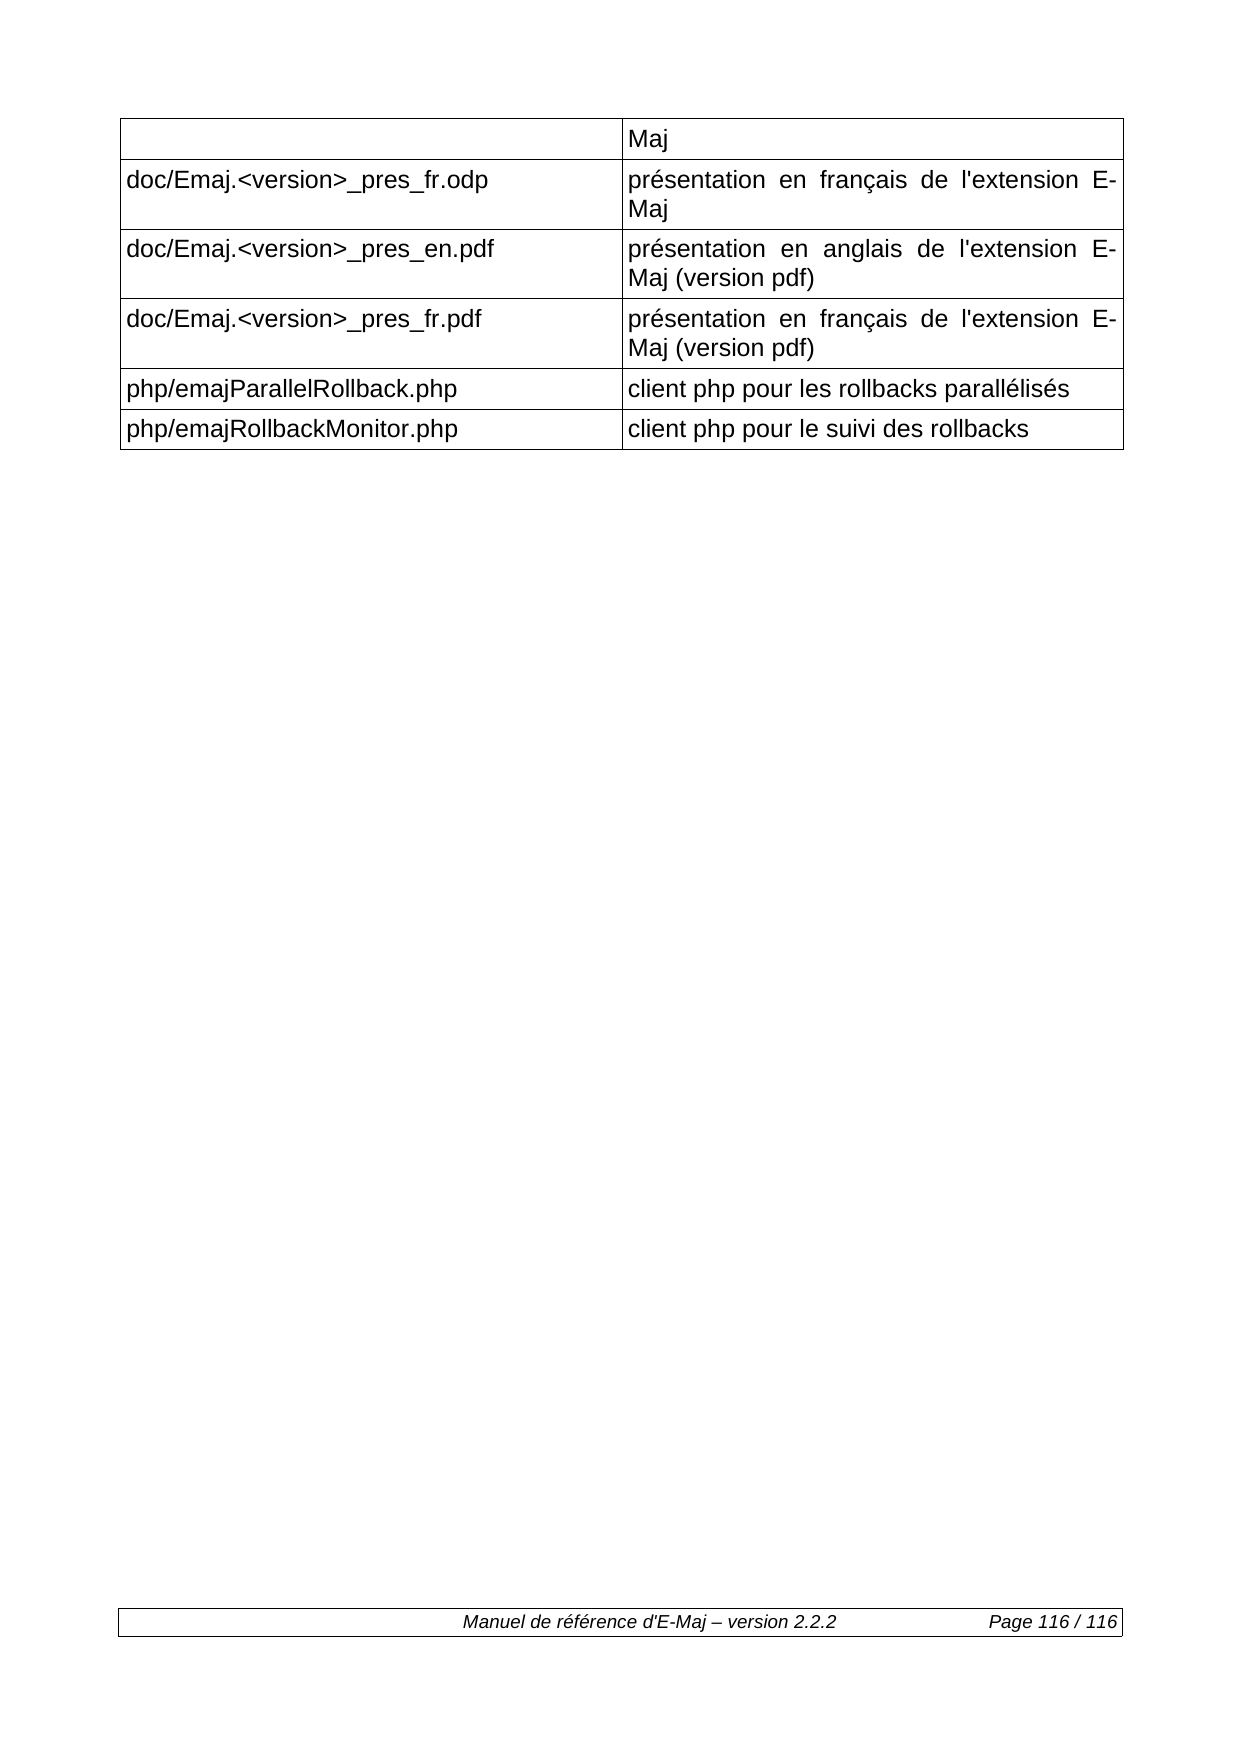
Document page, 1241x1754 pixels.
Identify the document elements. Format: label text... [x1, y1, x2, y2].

table_cell doc/Emaj.<version>_pres_fr.pdf [121, 299, 622, 368]
table_cell client php pour les rollbacks parallélisés [623, 369, 1123, 408]
table_cell php/emajParallelRollback.php [121, 369, 622, 408]
table_cell présentation en français de l'extension E-Maj [623, 160, 1123, 228]
table_cell doc/Emaj.<version>_pres_en.pdf [121, 230, 622, 298]
table_cell [121, 119, 622, 159]
table_cell php/emajRollbackMonitor.php [121, 410, 622, 449]
table_cell Maj [623, 119, 1123, 159]
table_cell présentation en français de l'extension E-Maj (version pdf) [623, 299, 1123, 368]
table_cell doc/Emaj.<version>_pres_fr.odp [121, 160, 622, 228]
table_cell présentation en anglais de l'extension E-Maj (version pdf) [623, 230, 1123, 298]
table_cell client php pour le suivi des rollbacks [623, 410, 1123, 449]
